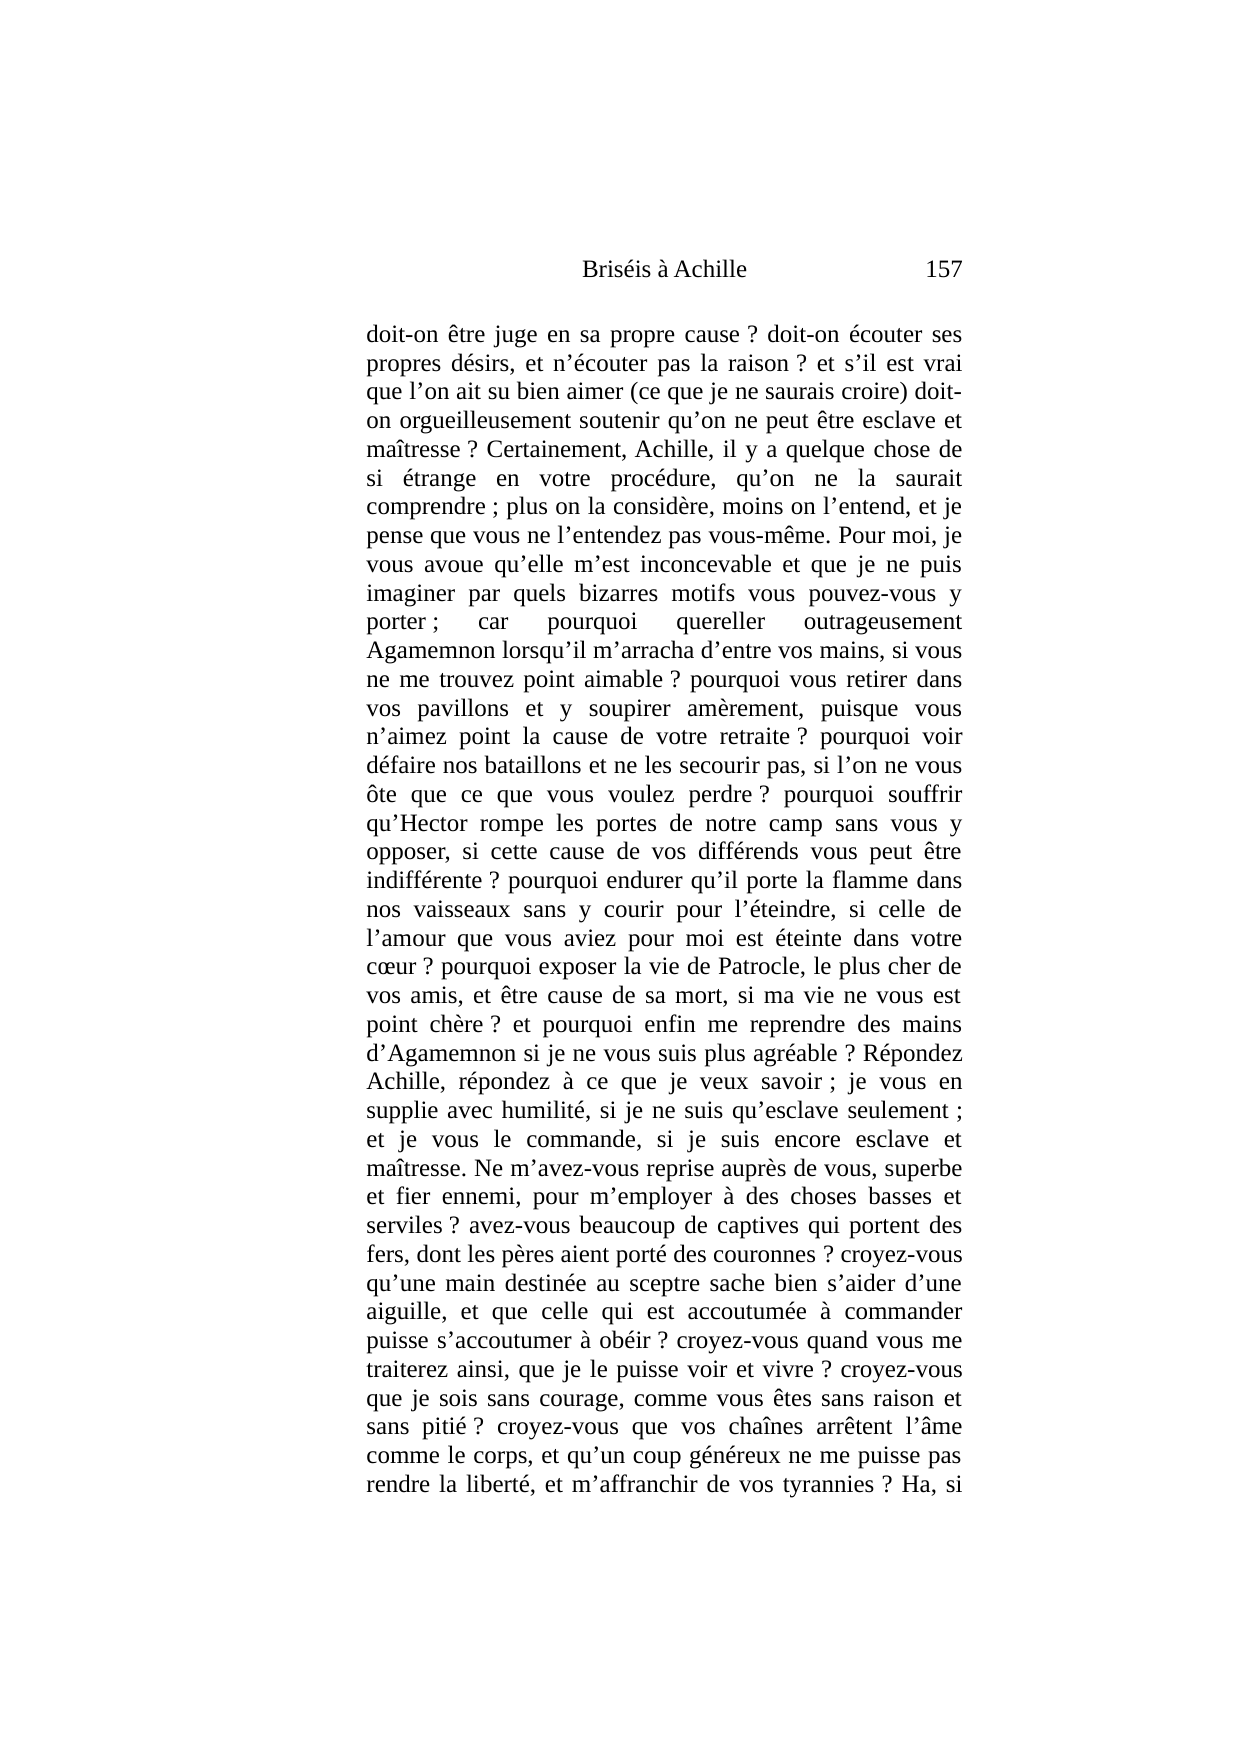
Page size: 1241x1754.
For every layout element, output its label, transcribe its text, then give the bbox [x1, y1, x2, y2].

text doit-on être juge en sa propre cause ? doit-on écouter ses propres désirs, et n’écouter pas la raison ? et s’il est vrai que l’on ait su bien aimer (ce que je ne saurais croire) doit-on orgueilleusement soutenir qu’on ne peut être esclave et maîtresse ? Certainement, Achille, il y a quelque chose de si étrange en votre procédure, qu’on ne la saurait comprendre ; plus on la considère, moins on l’entend, et je pense que vous ne l’entendez pas vous-même. Pour moi, je vous avoue qu’elle m’est inconcevable et que je ne puis imaginer par quels bizarres motifs vous pouvez-vous y porter ; car pourquoi quereller outrageusement Agamemnon lorsqu’il m’arracha d’entre vos mains, si vous ne me trouvez point aimable ? pourquoi vous retirer dans vos pavillons et y soupirer amèrement, puisque vous n’aimez point la cause de votre retraite ? pourquoi voir défaire nos bataillons et ne les secourir pas, si l’on ne vous ôte que ce que vous voulez perdre ? pourquoi souffrir qu’Hector rompe les portes de notre camp sans vous y opposer, si cette cause de vos différends vous peut être indifférente ? pourquoi endurer qu’il porte la flamme dans nos vaisseaux sans y courir pour l’éteindre, si celle de l’amour que vous aviez pour moi est éteinte dans votre cœur ? pourquoi exposer la vie de Patrocle, le plus cher de vos amis, et être cause de sa mort, si ma vie ne vous est point chère ? et pourquoi enfin me reprendre des mains d’Agamemnon si je ne vous suis plus agréable ? Répondez Achille, répondez à ce que je veux savoir ; je vous en supplie avec humilité, si je ne suis qu’esclave seulement ; et je vous le commande, si je suis encore esclave et maîtresse. Ne m’avez-vous reprise auprès de vous, superbe et fier ennemi, pour m’employer à des choses basses et serviles ? avez-vous beaucoup de captives qui portent des fers, dont les pères aient porté des couronnes ? croyez-vous qu’une main destinée au sceptre sache bien s’aider d’une aiguille, et que celle qui est accoutumée à commander puisse s’accoutumer à obéir ? croyez-vous quand vous me traiterez ainsi, que je le puisse voir et vivre ? croyez-vous que je sois sans courage, comme vous êtes sans raison et sans pitié ? croyez-vous que vos chaînes arrêtent l’âme comme le corps, et qu’un coup généreux ne me puisse pas rendre la liberté, et m’affranchir de vos tyrannies ? Ha, si [366, 319, 963, 1498]
